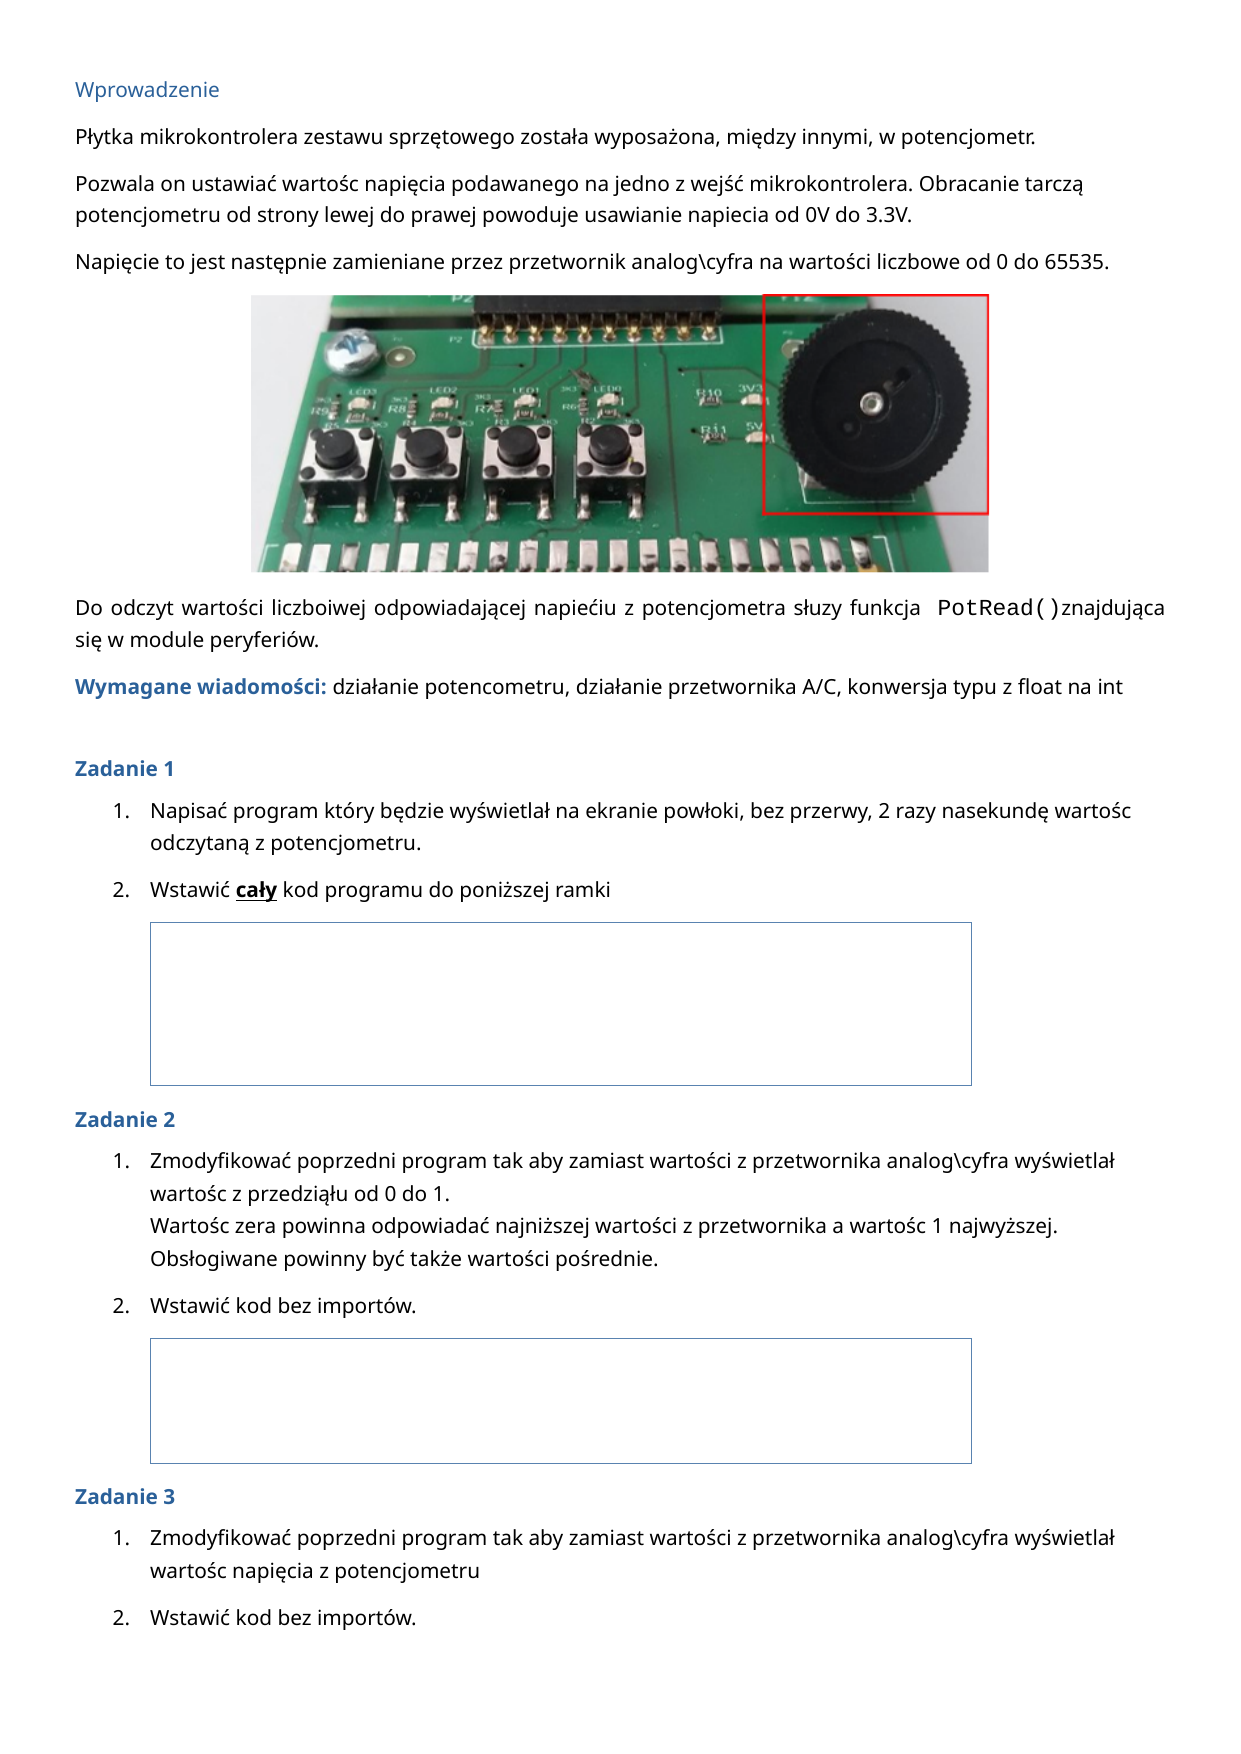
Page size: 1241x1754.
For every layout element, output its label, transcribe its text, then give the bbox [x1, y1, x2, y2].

text Wymagane wiadomości: działanie potencometru, działanie przetwornika A/C, konwersja typu z float na int [75, 672, 1165, 700]
picture [251, 294, 990, 575]
text Wprowadzenie [75, 75, 1165, 103]
list Wstawić kod bez importów. [112, 1291, 1165, 1319]
text Płytka mikrokontrolera zestawu sprzętowego została wyposażona, między innymi, w potencjometr. [75, 122, 1165, 151]
text Zadanie 2 [75, 1105, 1165, 1133]
list Wstawić cały kod programu do poniższej ramki [112, 876, 1165, 904]
text Napięcie to jest następnie zamieniane przez przetwornik analog\cyfra na wartości liczbowe od 0 do 65535. [75, 247, 1165, 276]
text Zadanie 3 [75, 1482, 1165, 1511]
list Napisać program który będzie wyświetlał na ekranie powłoki, bez przerwy, 2 razy nasekundę wartośc odczytaną z potencjometru. [112, 796, 1165, 857]
text Pozwala on ustawiać wartośc napięcia podawanego na jedno z wejść mikrokontrolera. Obracanie tarczą potencjometru od strony lewej do prawej powoduje usawianie napiecia od 0V do 3.3V. [75, 169, 1165, 229]
text Zadanie 1 [75, 754, 1165, 783]
list Wstawić kod bez importów. [112, 1603, 1165, 1632]
list Zmodyfikować poprzedni program tak aby zamiast wartości z przetwornika analog\cyfra wyświetlał wartośc napięcia z potencjometru [112, 1523, 1165, 1584]
list Zmodyfikować poprzedni program tak aby zamiast wartości z przetwornika analog\cyfra wyświetlał wartośc z przedziąłu od 0 do 1. Wartośc zera powinna odpowiadać najniższej wartości z przetwornika a wartośc 1 najwyższej. Obsłogiwane powinny być także wartości pośrednie. [112, 1146, 1165, 1272]
text Do odczyt wartości liczboiwej odpowiadającej napiećiu z potencjometra słuzy funkcja PotRead()znajdująca się w module peryferiów. [75, 593, 1165, 653]
